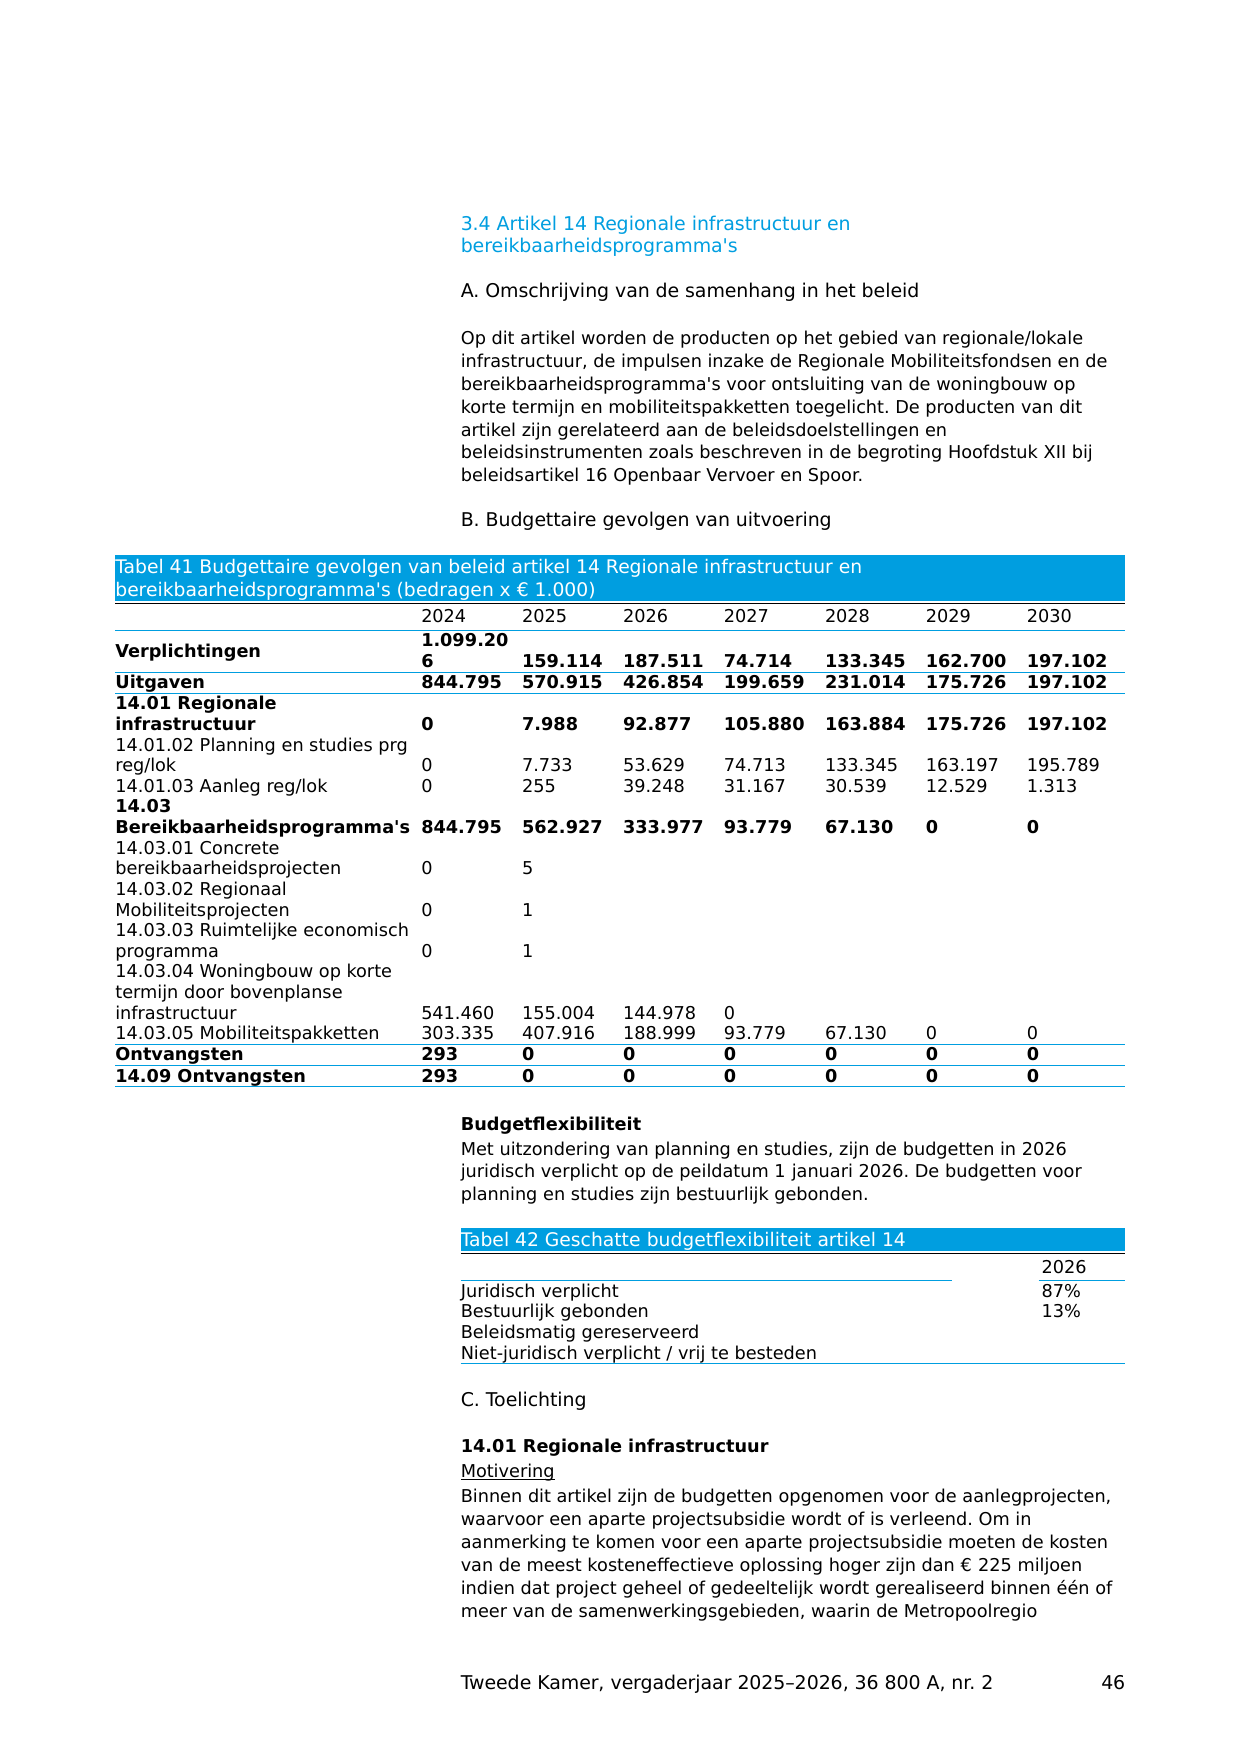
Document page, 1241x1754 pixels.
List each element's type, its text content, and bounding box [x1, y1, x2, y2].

table_cell 159.114 [519, 631, 620, 672]
table_cell [923, 879, 1024, 920]
table_cell 67.130 [822, 796, 923, 838]
table_cell [923, 961, 1024, 1023]
table_cell 12.529 [923, 776, 1024, 796]
title B. Budgettaire gevolgen van uitvoering [461, 509, 1125, 531]
table_cell 2024 [418, 604, 519, 630]
table_cell 1 [519, 920, 620, 961]
table_cell 0 [418, 920, 519, 961]
table_cell Niet-juridisch verplicht / vrij te besteden [461, 1343, 952, 1363]
table_cell Beleidsmatig gereserveerd [461, 1322, 952, 1343]
text 14.01 Regionale infrastructuur [461, 1434, 1125, 1457]
text Op dit artikel worden de producten op het gebied van regionale/lokale infrastructuur, de impulsen inzake de Regionale Mobiliteitsfondsen en de bereikbaarheidsprogramma's voor ontsluiting van de woningbouw op korte termijn en mobiliteitspakketten toegelicht. De producten van dit artikel zijn gerelateerd aan de beleidsdoelstellingen en beleidsinstrumenten zoals beschreven in de begroting Hoofdstuk XII bij beleidsartikel 16 Openbaar Vervoer en Spoor. [461, 326, 1125, 486]
table_cell 0 [923, 796, 1024, 838]
table_cell 255 [519, 776, 620, 796]
table_cell 105.880 [721, 694, 822, 734]
table_cell 30.539 [822, 776, 923, 796]
table_cell 0 [1024, 1045, 1125, 1065]
table_cell 303.335 [418, 1023, 519, 1044]
table_cell 53.629 [620, 735, 721, 776]
table_cell [822, 961, 923, 1023]
table_cell [721, 879, 822, 920]
table_cell 0 [418, 776, 519, 796]
table_cell 14.03.03 Ruimtelijke economisch programma [115, 920, 418, 961]
table_cell 133.345 [822, 735, 923, 776]
table_cell 333.977 [620, 796, 721, 838]
table_cell 562.927 [519, 796, 620, 838]
table_cell 0 [418, 735, 519, 776]
table_cell 5 [519, 838, 620, 879]
table_cell 231.014 [822, 673, 923, 693]
table_cell 7.988 [519, 694, 620, 734]
table_cell 570.915 [519, 673, 620, 693]
table_cell 0 [721, 961, 822, 1023]
table_cell 14.01.02 Planning en studies prg reg/lok [115, 735, 418, 776]
table_cell 2025 [519, 604, 620, 630]
table_cell 844.795 [418, 673, 519, 693]
table_cell 14.01.03 Aanleg reg/lok [115, 776, 418, 796]
title A. Omschrijving van de samenhang in het beleid [461, 280, 1125, 302]
table_cell 7.733 [519, 735, 620, 776]
table_cell [1024, 838, 1125, 879]
table_cell 93.779 [721, 1023, 822, 1044]
table_cell 175.726 [923, 694, 1024, 734]
table_cell 155.004 [519, 961, 620, 1023]
table_cell [822, 838, 923, 879]
table_cell 14.03.04 Woningbouw op korte termijn door bovenplanse infrastructuur [115, 961, 418, 1023]
table_cell 0 [418, 838, 519, 879]
table_cell 13% [1039, 1301, 1125, 1322]
table_cell 14.09 Ontvangsten [115, 1066, 418, 1086]
table_cell Bestuurlijk gebonden [461, 1301, 952, 1322]
table_cell 144.978 [620, 961, 721, 1023]
table_cell [461, 1254, 952, 1280]
table_cell 407.916 [519, 1023, 620, 1044]
table_cell 14.03.05 Mobiliteitspakketten [115, 1023, 418, 1044]
table_cell [721, 838, 822, 879]
table_cell [1024, 961, 1125, 1023]
table_cell 0 [519, 1066, 620, 1086]
table_cell 0 [1024, 1066, 1125, 1086]
table_cell 74.713 [721, 735, 822, 776]
table_cell [952, 1343, 1038, 1363]
table_cell 163.197 [923, 735, 1024, 776]
table_cell 0 [923, 1023, 1024, 1044]
table_cell [923, 920, 1024, 961]
table_cell 0 [418, 694, 519, 734]
text Met uitzondering van planning en studies, zijn de budgetten in 2026 juridisch verplicht op de peildatum 1 januari 2026. De budgetten voor planning en studies zijn bestuurlijk gebonden. [461, 1137, 1125, 1205]
title 3.4 Artikel 14 Regionale infrastructuur en bereikbaarheidsprogramma's [461, 213, 1125, 257]
table_cell [923, 838, 1024, 879]
table_cell 199.659 [721, 673, 822, 693]
table_cell 2027 [721, 604, 822, 630]
table_cell 31.167 [721, 776, 822, 796]
table_cell 133.345 [822, 631, 923, 672]
table_cell [620, 920, 721, 961]
table_cell [822, 879, 923, 920]
table_cell 93.779 [721, 796, 822, 838]
table_cell 293 [418, 1045, 519, 1065]
table_cell 2029 [923, 604, 1024, 630]
text Motivering [461, 1459, 1125, 1482]
title C. Toelichting [461, 1389, 1125, 1411]
table_cell [620, 838, 721, 879]
table_cell 0 [519, 1045, 620, 1065]
table_cell Uitgaven [115, 673, 418, 693]
table_cell 0 [923, 1045, 1024, 1065]
table_cell 187.511 [620, 631, 721, 672]
table_cell 2026 [1039, 1254, 1125, 1280]
table_cell Juridisch verplicht [461, 1281, 952, 1301]
table_cell 293 [418, 1066, 519, 1086]
table_cell 2030 [1024, 604, 1125, 630]
table_cell 1 [519, 879, 620, 920]
table_cell Ontvangsten [115, 1045, 418, 1065]
table_cell 0 [620, 1066, 721, 1086]
table_cell 14.01 Regionale infrastructuur [115, 694, 418, 734]
table_cell 1.099.206 [418, 631, 519, 672]
table_cell 39.248 [620, 776, 721, 796]
table_cell 0 [1024, 1023, 1125, 1044]
table_cell 74.714 [721, 631, 822, 672]
table_cell 163.884 [822, 694, 923, 734]
table_cell [1039, 1322, 1125, 1343]
table_cell 14.03 Bereikbaarheidsprogramma's [115, 796, 418, 838]
table_cell [952, 1254, 1038, 1280]
table_cell 188.999 [620, 1023, 721, 1044]
table_cell 426.854 [620, 673, 721, 693]
table_cell [1024, 920, 1125, 961]
table_cell 67.130 [822, 1023, 923, 1044]
table_cell 175.726 [923, 673, 1024, 693]
table_cell [952, 1301, 1038, 1322]
table_cell [115, 604, 418, 630]
table_cell [620, 879, 721, 920]
table_cell 2028 [822, 604, 923, 630]
table_cell 0 [822, 1066, 923, 1086]
table_cell 0 [418, 879, 519, 920]
table_cell 14.03.02 Regionaal Mobiliteitsprojecten [115, 879, 418, 920]
table_cell 844.795 [418, 796, 519, 838]
table_cell 0 [721, 1045, 822, 1065]
table_cell 0 [822, 1045, 923, 1065]
table_cell [822, 920, 923, 961]
table_cell 0 [721, 1066, 822, 1086]
table_cell 0 [1024, 796, 1125, 838]
table_cell [952, 1322, 1038, 1343]
table_cell 541.460 [418, 961, 519, 1023]
table_cell 14.03.01 Concrete bereikbaarheidsprojecten [115, 838, 418, 879]
table_cell 2026 [620, 604, 721, 630]
table_cell 162.700 [923, 631, 1024, 672]
table_cell 195.789 [1024, 735, 1125, 776]
table_cell [721, 920, 822, 961]
table_cell 1.313 [1024, 776, 1125, 796]
table_cell 0 [620, 1045, 721, 1065]
table_cell 197.102 [1024, 673, 1125, 693]
table_cell 0 [923, 1066, 1024, 1086]
table_cell [1024, 879, 1125, 920]
table_cell [1039, 1343, 1125, 1363]
text Binnen dit artikel zijn de budgetten opgenomen voor de aanlegprojecten, waarvoor een aparte projectsubsidie wordt of is verleend. Om in aanmerking te komen voor een aparte projectsubsidie moeten de kosten van de meest kosteneffectieve oplossing hoger zijn dan € 225 miljoen indien dat project geheel of gedeeltelijk wordt gerealiseerd binnen één of meer van de samenwerkingsgebieden, waarin de Metropoolregio [461, 1484, 1125, 1622]
table_cell [952, 1280, 1038, 1301]
table_cell 87% [1039, 1281, 1125, 1301]
text Budgetflexibiliteit [461, 1112, 1125, 1134]
table_cell 197.102 [1024, 694, 1125, 734]
table_cell 197.102 [1024, 631, 1125, 672]
table_cell Verplichtingen [115, 631, 418, 672]
table_cell 92.877 [620, 694, 721, 734]
